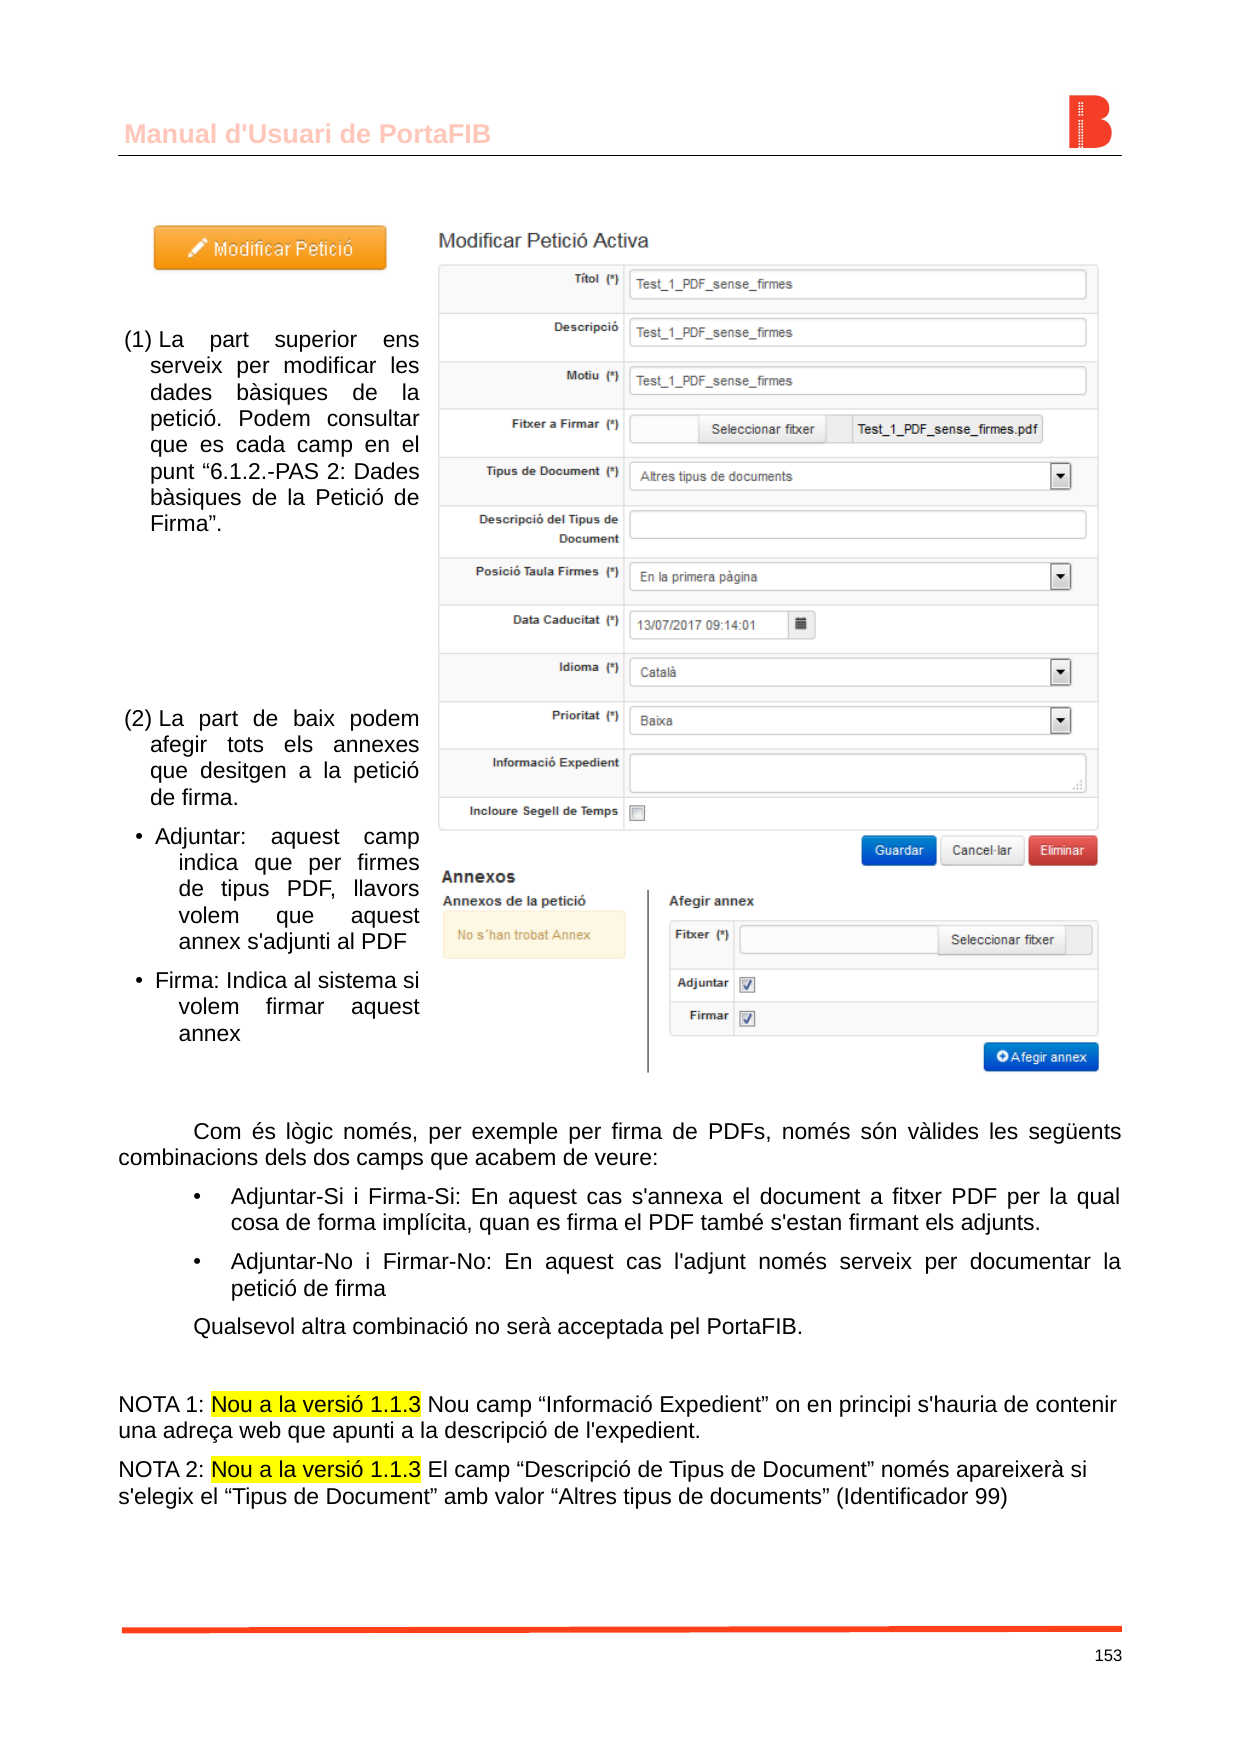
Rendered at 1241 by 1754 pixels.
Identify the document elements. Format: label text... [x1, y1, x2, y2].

picture [431, 221, 1117, 1086]
text NOTA 1: Nou a la versió 1.1.3 Nou camp “Informació Expedient” on en principi s'hauria de contenir una adreça web que apunti a la descripció de l'expedient. [118, 1391, 1122, 1444]
text Com és lògic només, per exemple per firma de PDFs, només són vàlides les següents combinacions dels dos camps que acabem de veure: [118, 1118, 1122, 1170]
table_header La part superior ens serveix per modificar les dades bàsiques de la petició. Podem consultar que es cada camp en el punt “6.1.2PAS 2: Dades bàsiques de la Petició de Firma”. La part de baix podem afegir tots els annexes que desitgen a la petició de firma. Adjuntar: aquest camp indica que per firmes de tipus PDF, llavors volem que aquest annex s'adjunti al PDF Firma: Indica al sistema si volem firmar aquest annex [118, 216, 425, 1118]
text Qualsevol altra combinació no serà acceptada pel PortaFIB. [118, 1313, 1122, 1340]
text NOTA 2: Nou a la versió 1.1.3 El camp “Descripció de Tipus de Document” només apareixerà si s'elegix el “Tipus de Document” amb valor “Altres tipus de documents” (Identificador 99) [118, 1456, 1122, 1509]
picture [1063, 94, 1117, 150]
table_header [425, 216, 1122, 1118]
picture [151, 221, 393, 275]
list Adjuntar-Si i Firma-Si: En aquest cas s'annexa el document a fitxer PDF per la qual cosa de forma implícita, quan es firma el PDF també s'estan firmant els adjunts. [193, 1183, 1122, 1236]
list Adjuntar-No i Firmar-No: En aquest cas l'adjunt només serveix per documentar la petició de firma [193, 1248, 1122, 1301]
